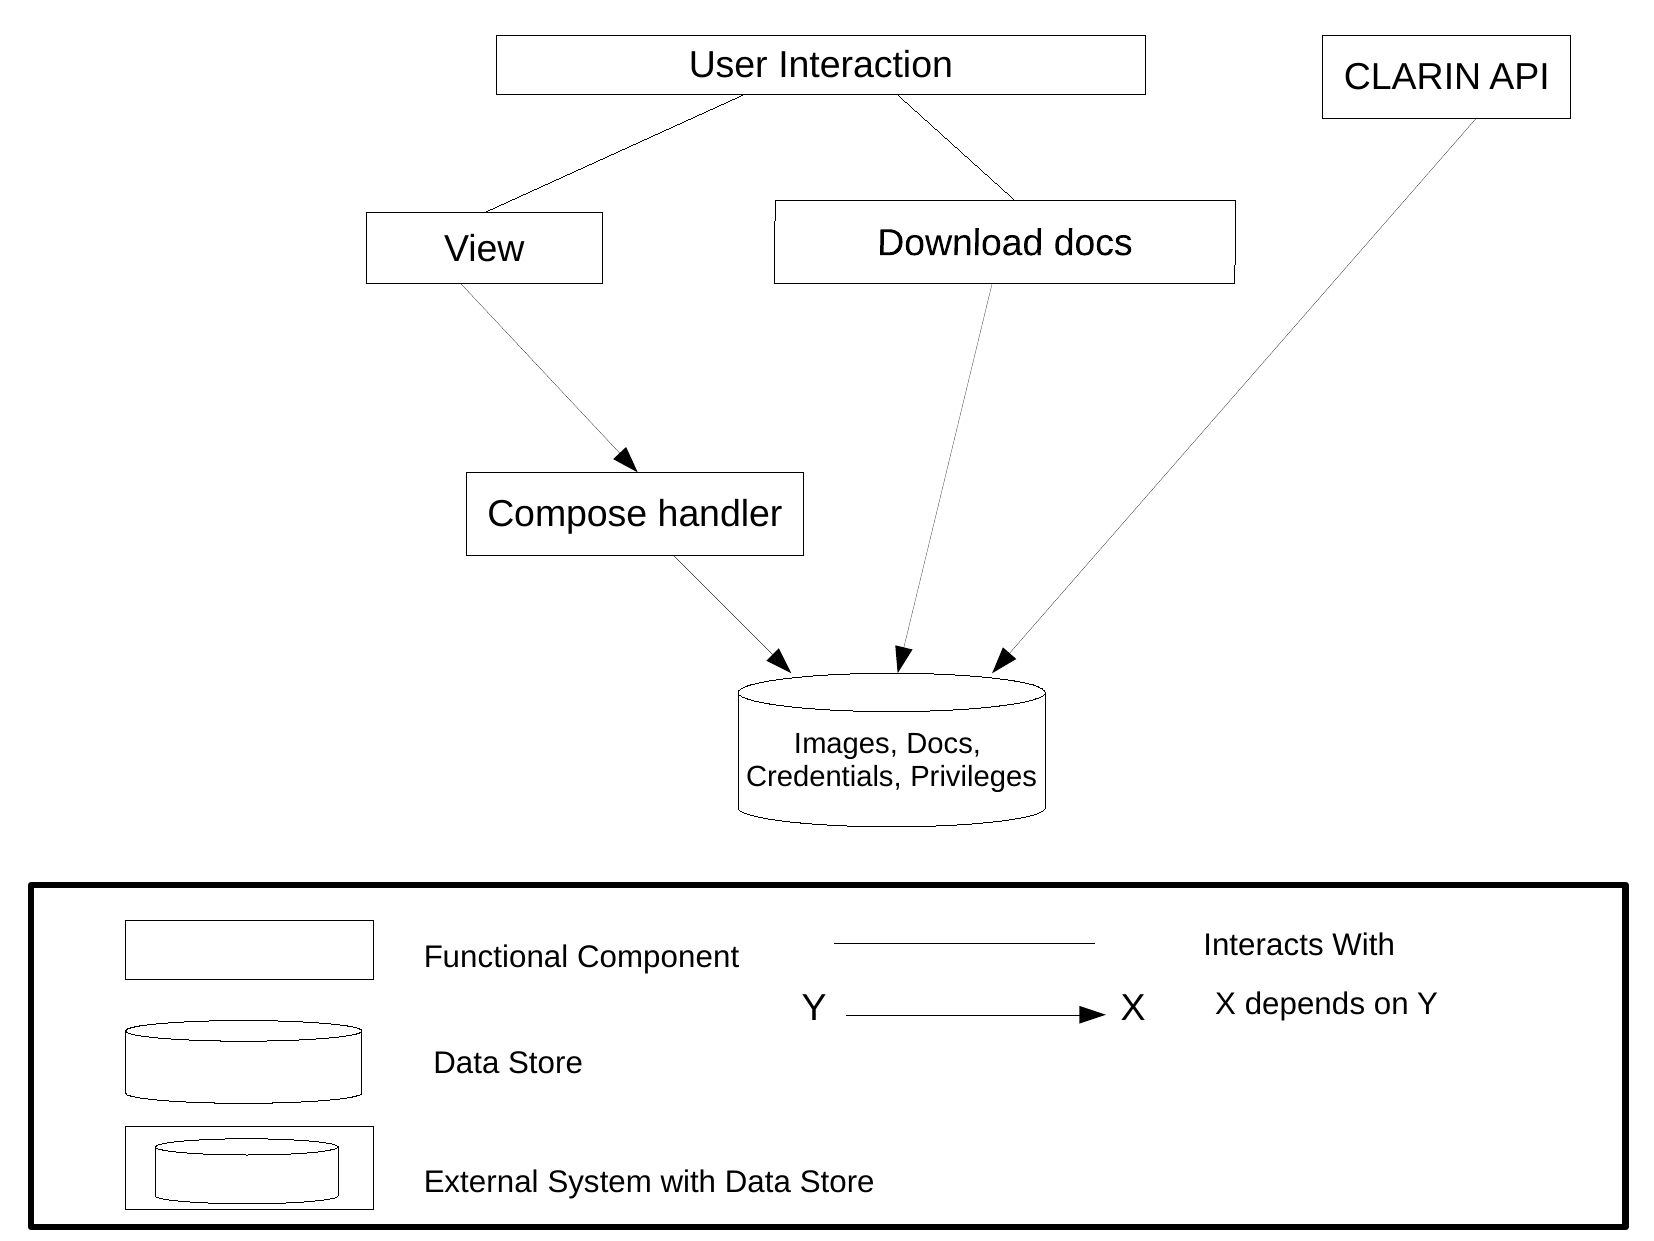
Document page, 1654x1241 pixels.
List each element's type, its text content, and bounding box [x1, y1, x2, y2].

text_box External System with Data Store [409, 1156, 906, 1207]
text_box Compose handler [466, 472, 804, 556]
text_box CLARIN API [1322, 35, 1571, 119]
text_box Images, Docs, Credentials, Privileges [738, 694, 1046, 827]
text_box [31, 884, 1626, 1228]
text_box Download docs [774, 200, 1236, 284]
text_box User Interaction [496, 35, 1146, 95]
text_box View [366, 212, 603, 284]
